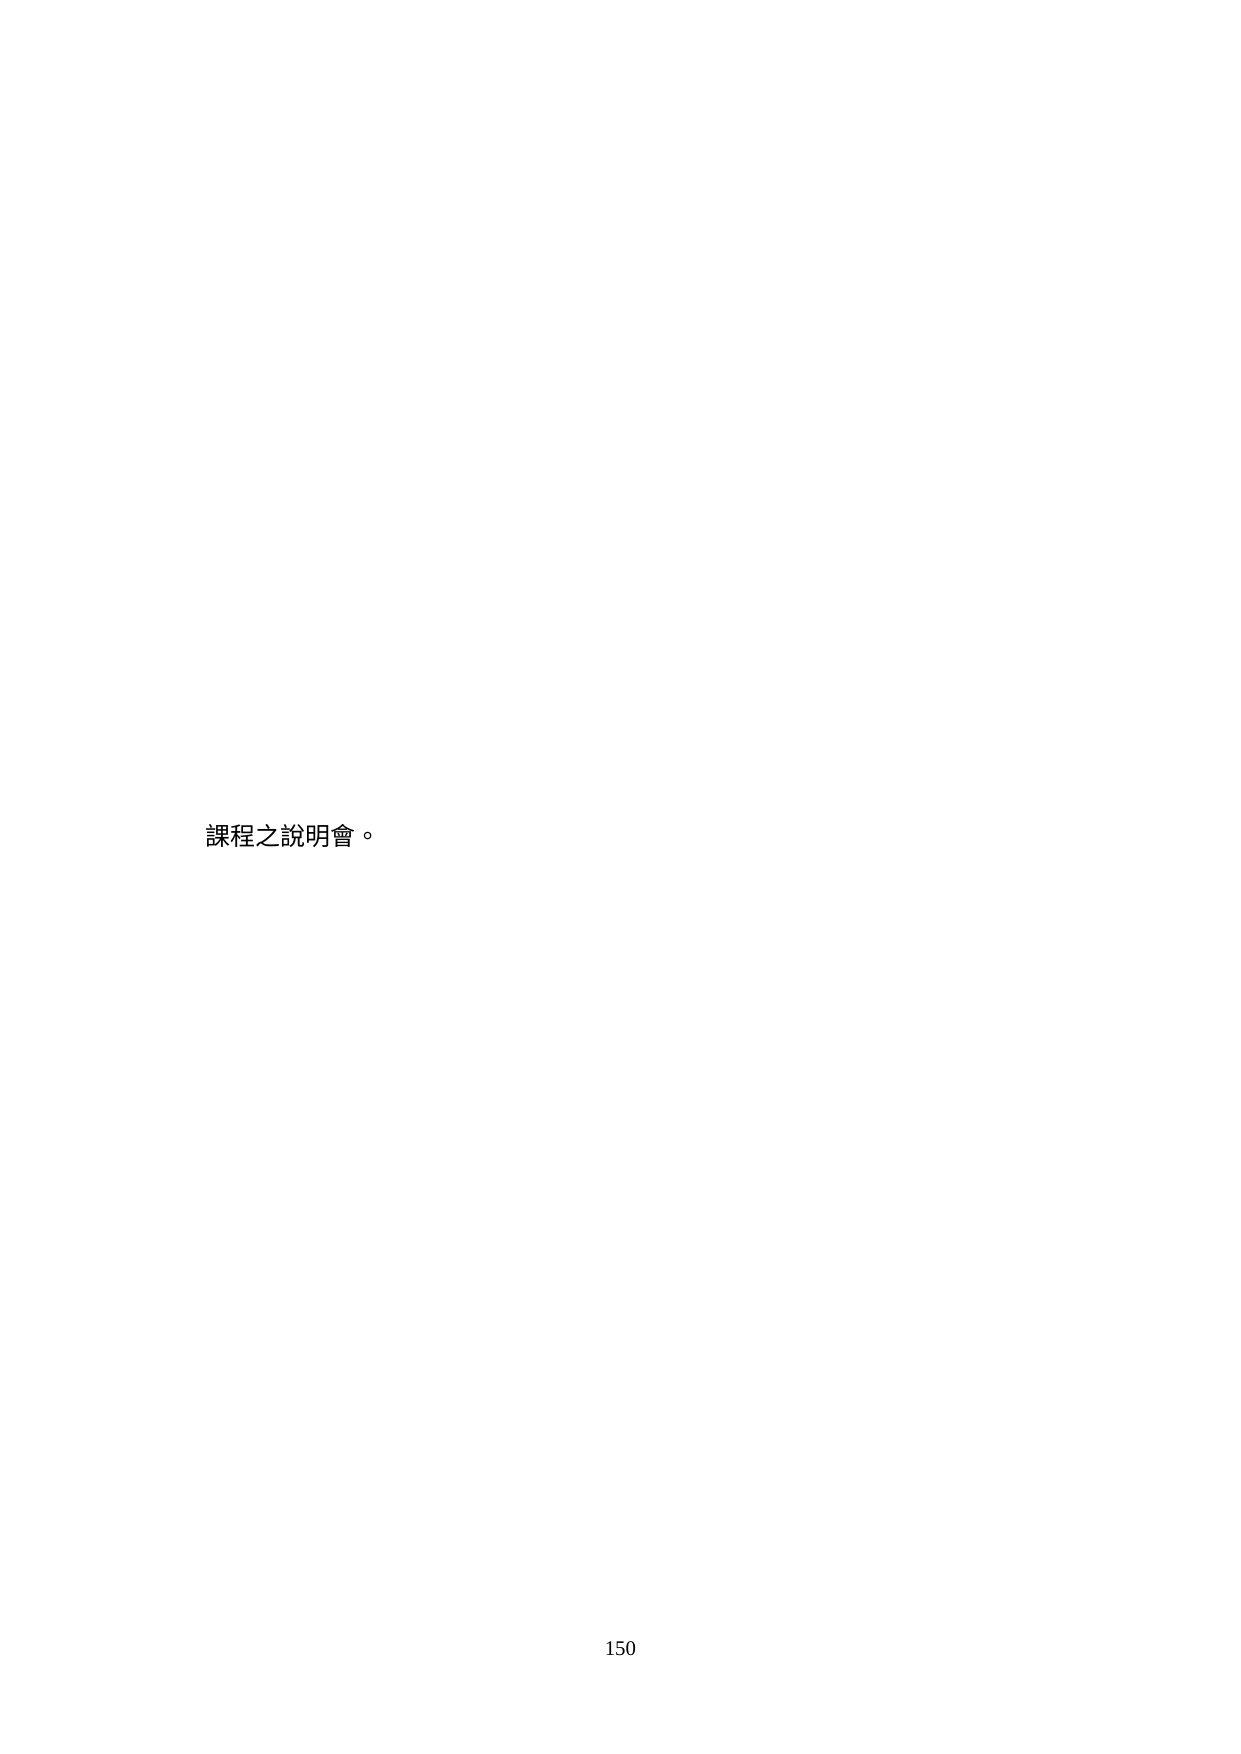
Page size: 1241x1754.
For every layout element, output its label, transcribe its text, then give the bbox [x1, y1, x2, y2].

list 課程之說明會。 [118, 816, 1122, 852]
